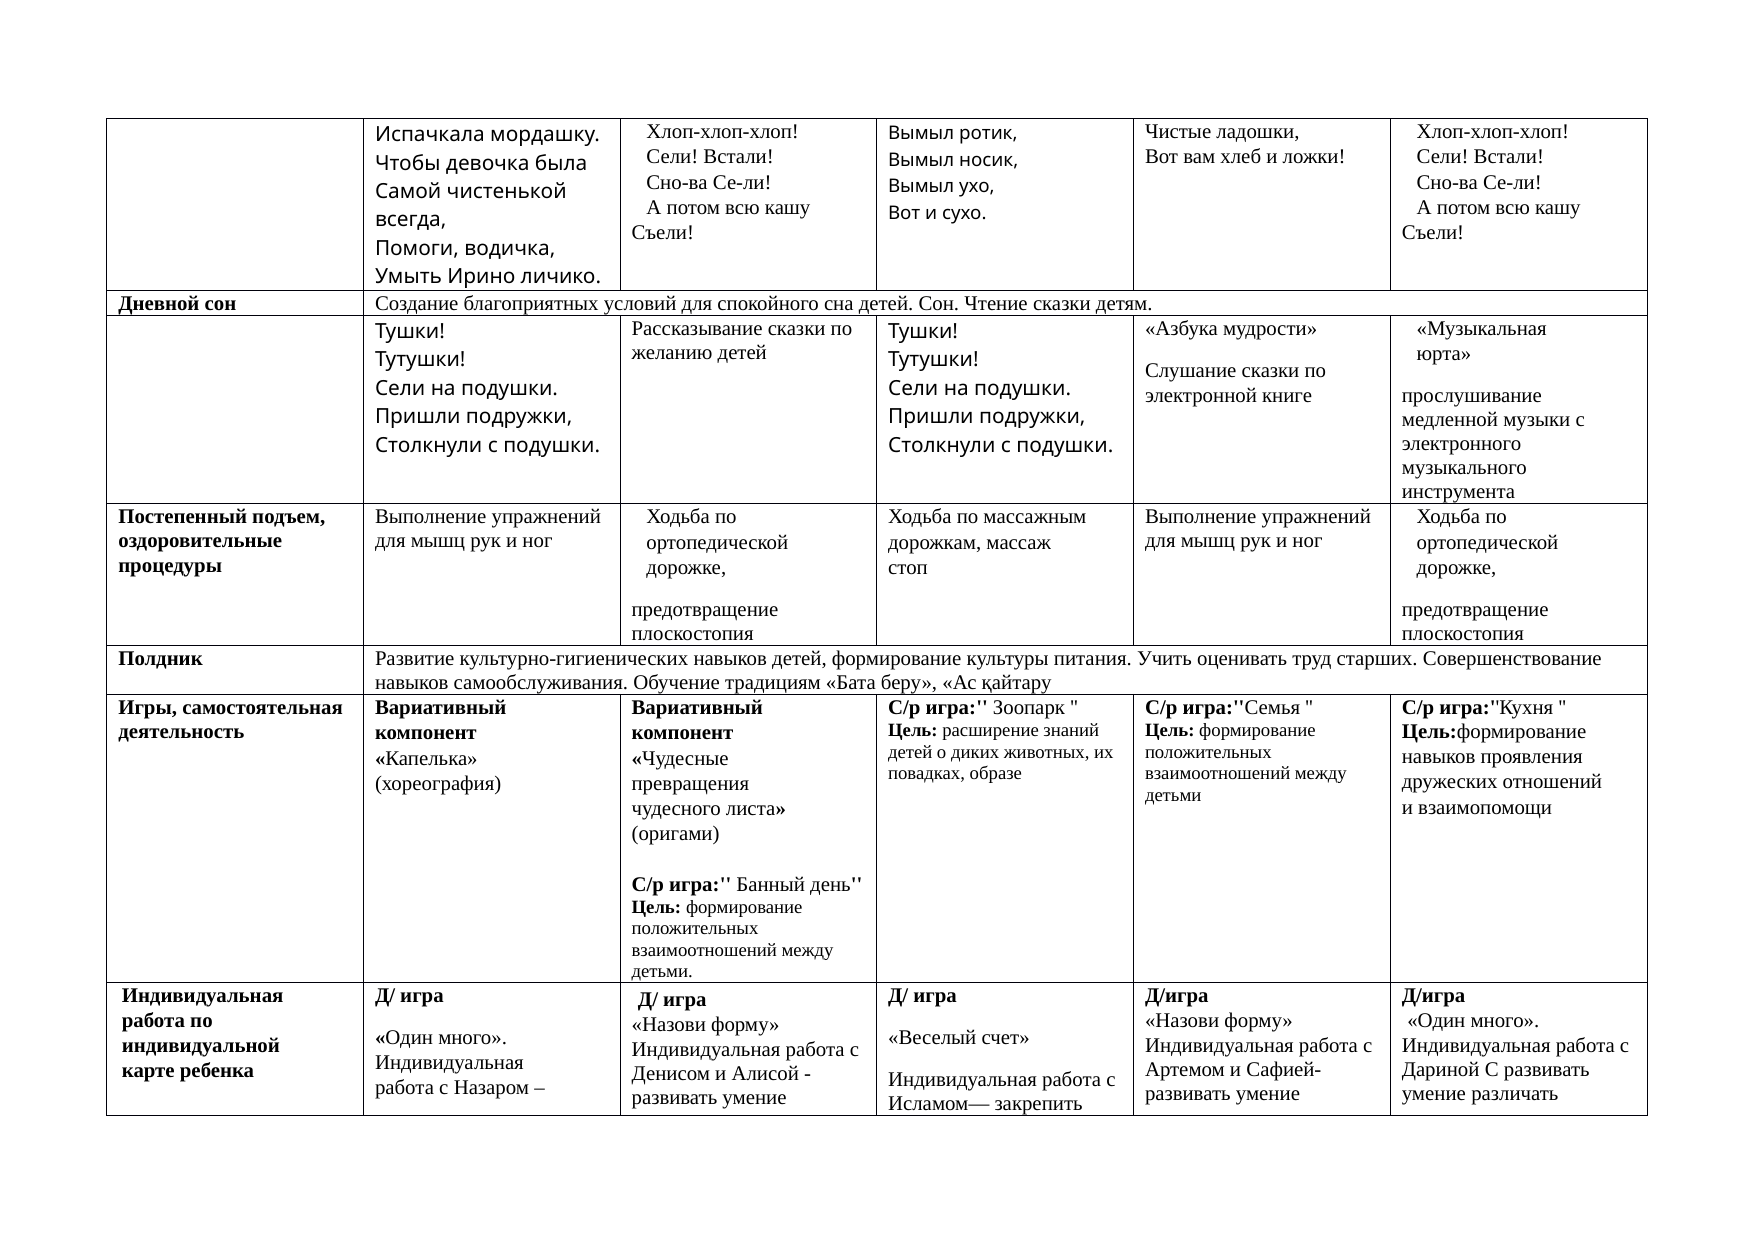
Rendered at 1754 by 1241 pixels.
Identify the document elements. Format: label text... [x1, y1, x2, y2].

table_cell «Музыкальная юрта» прослушивание медленной музыки с электронного музыкального инструмента [1391, 316, 1647, 503]
table_cell «Азбука мудрости» Слушание сказки по электронной книге [1134, 316, 1390, 503]
table_cell Полдник [107, 646, 363, 694]
table_cell Ходьба по массажным дорожкам, массаж стоп [877, 504, 1133, 645]
table_cell Ходьба по ортопедической дорожке, предотвращение плоскостопия [621, 504, 876, 645]
table_cell Выполнение упражнений для мышц рук и ног [364, 504, 620, 645]
table_cell Вымыл ротик, Вымыл носик, Вымыл ухо, Вот и сухо. [877, 119, 1133, 290]
table_cell Тушки! Тутушки! Сели на подушки. Пришли подружки, Столкнули с подушки. [877, 316, 1133, 503]
table_cell Выполнение упражнений для мышц рук и ног [1134, 504, 1390, 645]
table_cell Испачкала мордашку. Чтобы девочка была Самой чистенькой всегда, Помоги, водичка, Умыть Ирино личико. [364, 119, 620, 290]
table_cell Хлоп-хлоп-хлоп! Сели! Встали! Сно-ва Се-ли! А потом всю кашу Съели! [621, 119, 876, 290]
table_cell [107, 316, 363, 503]
table_cell Вариативный компонент «Капелька» (хореография) [364, 695, 620, 982]
table_cell Рассказывание сказки по желанию детей [621, 316, 876, 503]
table_cell Дневной сон [107, 291, 363, 315]
table_cell Вариативный компонент «Чудесные превращения чудесного листа» (оригами) С/р игра:'' Банный день'' Цель: формирование положительных взаимоотношений между детьми. [621, 695, 876, 982]
table_cell Чистые ладошки, Вот вам хлеб и ложки! [1134, 119, 1390, 290]
table_cell Создание благоприятных условий для спокойного сна детей. Сон. Чтение сказки детям. [364, 291, 1647, 315]
table_cell Индивидуальная работа по индивидуальной карте ребенка [107, 983, 363, 1115]
table_cell [107, 119, 363, 290]
table_cell Хлоп-хлоп-хлоп! Сели! Встали! Сно-ва Се-ли! А потом всю кашу Съели! [1391, 119, 1647, 290]
table_cell Постепенный подъем, оздоровительные процедуры [107, 504, 363, 645]
table_cell Д/ игра «Веселый счет» Индивидуальная работа с Исламом— закрепить [877, 983, 1133, 1115]
table_cell Д/игра «Назови форму» Индивидуальная работа с Артемом и Сафией- развивать умение [1134, 983, 1390, 1115]
table_cell Игры, самостоятельная деятельность [107, 695, 363, 982]
table_cell С/р игра:''Семья '' Цель: формирование положительных взаимоотношений между детьми [1134, 695, 1390, 982]
table_cell С/р игра:''Кухня '' Цель:формирование навыков проявления дружеских отношений и взаимопомощи [1391, 695, 1647, 982]
table_cell Д/ игра «Назови форму» Индивидуальная работа с Денисом и Алисой - развивать умение [621, 983, 876, 1115]
table_cell Д/игра «Один много». Индивидуальная работа с Дариной С развивать умение различать [1391, 983, 1647, 1115]
table_cell Тушки! Тутушки! Сели на подушки. Пришли подружки, Столкнули с подушки. [364, 316, 620, 503]
table_cell Ходьба по ортопедической дорожке, предотвращение плоскостопия [1391, 504, 1647, 645]
table_cell Развитие культурно-гигиенических навыков детей, формирование культуры питания. Учить оценивать труд старших. Совершенствование навыков самообслуживания. Обучение традициям «Бата беру», «Ас қайтару [364, 646, 1647, 694]
table_cell Д/ игра «Один много». Индивидуальная работа с Назаром – [364, 983, 620, 1115]
table_cell С/р игра:'' Зоопарк '' Цель: расширение знаний детей о диких животных, их повадках, образе [877, 695, 1133, 982]
